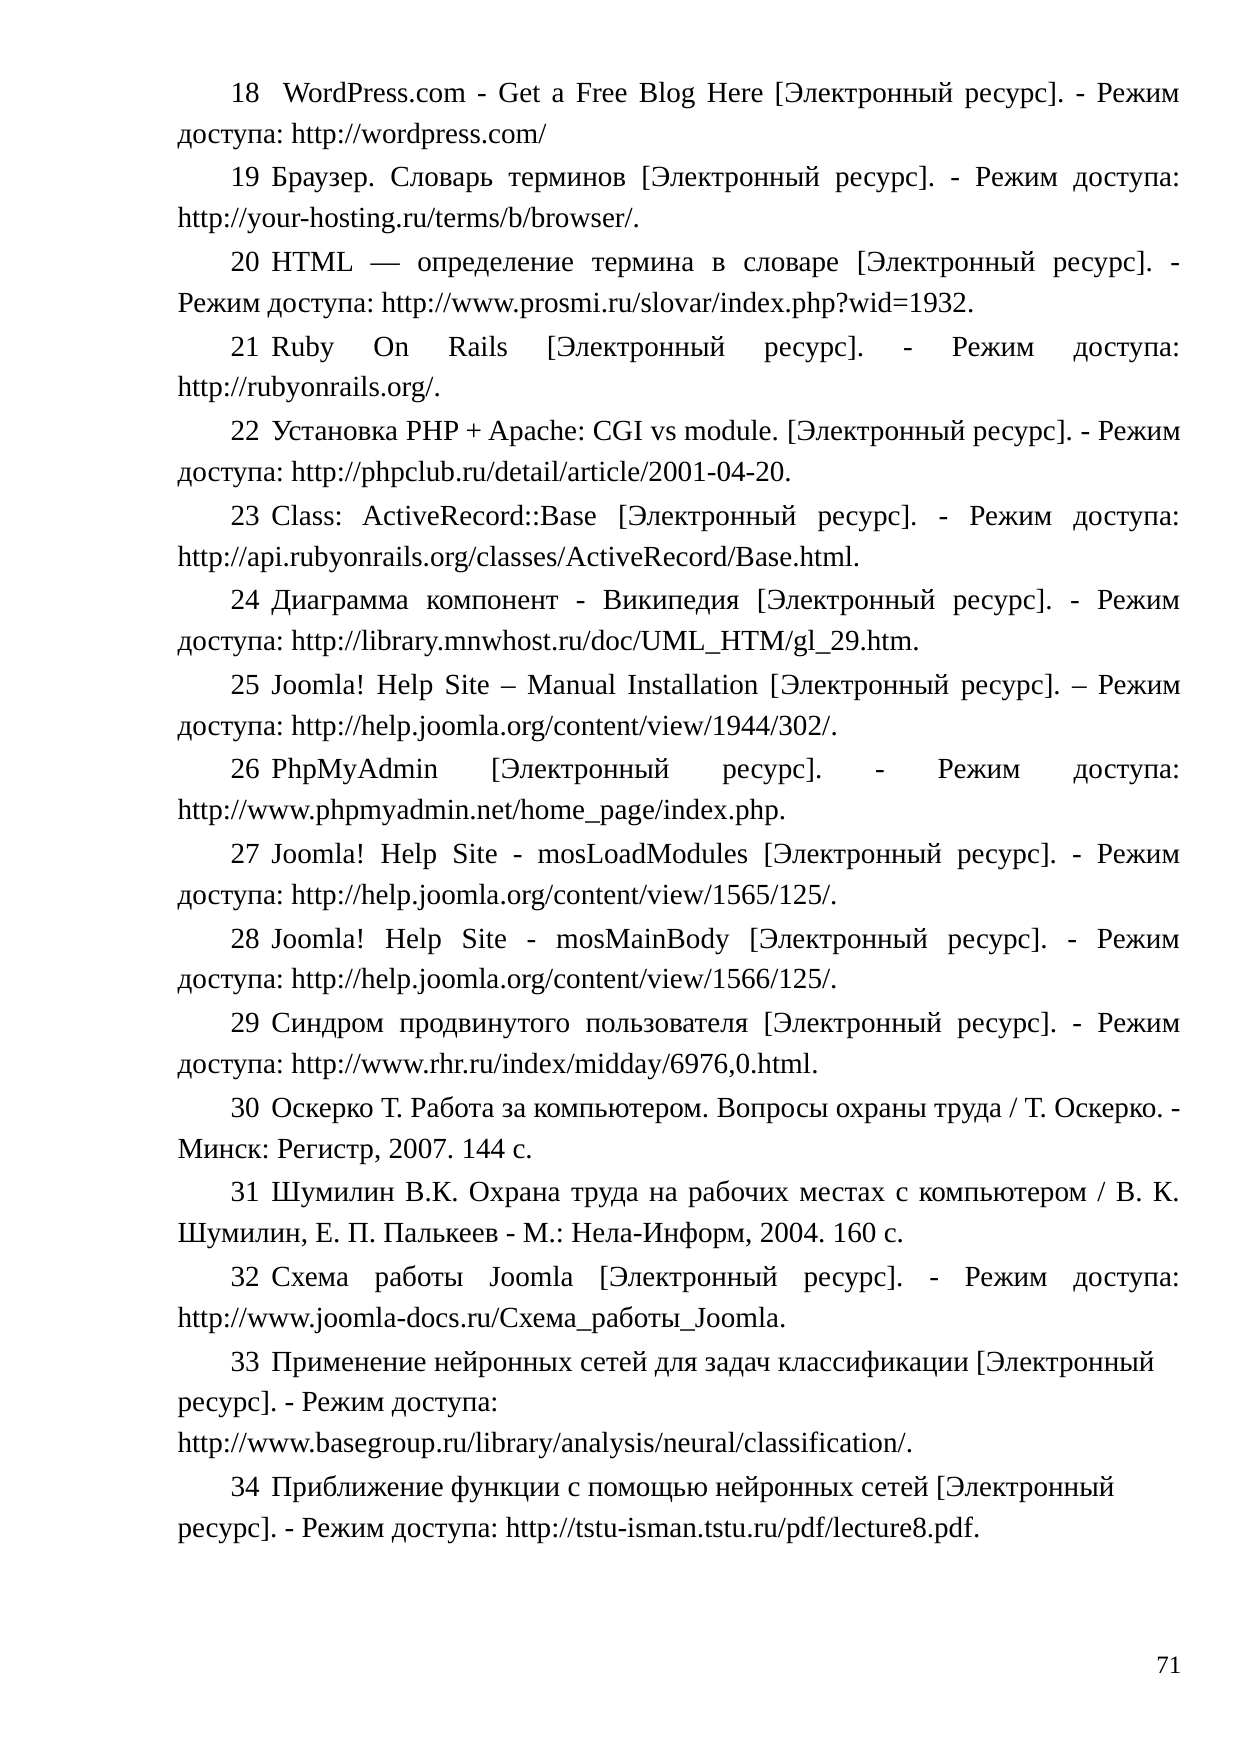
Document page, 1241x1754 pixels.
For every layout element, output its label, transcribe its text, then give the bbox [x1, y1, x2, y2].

list Диаграмма компонент - Википедия [Электронный ресурс]. - Режим доступа: http://library.mnwhost.ru/doc/UML_HTM/gl_29.htm. [177, 582, 1181, 657]
list WordPress.com - Get a Free Blog Here [Электронный ресурс]. - Режим доступа: http://wordpress.com/ [177, 75, 1181, 149]
list Схема работы Joomla [Электронный ресурс]. - Режим доступа: http://www.joomla-docs.ru/Схема_работы_Joomla. [177, 1259, 1181, 1333]
list Синдром продвинутого пользователя [Электронный ресурс]. - Режим доступа: http://www.rhr.ru/index/midday/6976,0.html. [177, 1005, 1181, 1080]
list Шумилин В.К. Охрана труда на рабочих местах с компьютером / В. К. Шумилин, Е. П. Палькеев - М.: Нела-Информ, 2004. 160 с. [177, 1174, 1181, 1249]
list Class: ActiveRecord::Base [Электронный ресурс]. - Режим доступа: http://api.rubyonrails.org/classes/ActiveRecord/Base.html. [177, 498, 1181, 572]
list Установка PHP + Apache: CGI vs module. [Электронный ресурс]. - Режим доступа: http://phpclub.ru/detail/article/2001-04-20. [177, 413, 1181, 488]
list Joomla! Help Site - mosLoadModules [Электронный ресурс]. - Режим доступа: http://help.joomla.org/content/view/1565/125/. [177, 836, 1181, 911]
list Применение нейронных сетей для задач классификации [Электронный ресурс]. - Режим доступа: http://www.basegroup.ru/library/analysis/neural/classification/. [177, 1344, 1181, 1459]
list Ruby On Rails [Электронный ресурс]. - Режим доступа: http://rubyonrails.org/. [177, 329, 1181, 403]
list Оскерко Т. Работа за компьютером. Вопросы охраны труда / Т. Оскерко. - Минск: Регистр, 2007. 144 с. [177, 1090, 1181, 1164]
list Joomla! Help Site - mosMainBody [Электронный ресурс]. - Режим доступа: http://help.joomla.org/content/view/1566/125/. [177, 921, 1181, 995]
list HTML — определение термина в словаре [Электронный ресурс]. - Режим доступа: http://www.prosmi.ru/slovar/index.php?wid=1932. [177, 244, 1181, 318]
list PhpMyAdmin [Электронный ресурс]. - Режим доступа: http://www.phpmyadmin.net/home_page/index.php. [177, 752, 1181, 826]
list Joomla! Help Site – Manual Installation [Электронный ресурс]. – Режим доступа: http://help.joomla.org/content/view/1944/302/. [177, 667, 1181, 741]
list Приближение функции с помощью нейронных сетей [Электронный ресурс]. - Режим доступа: http://tstu-isman.tstu.ru/pdf/lecture8.pdf. [177, 1469, 1181, 1543]
list Браузер. Словарь терминов [Электронный ресурс]. - Режим доступа: http://your-hosting.ru/terms/b/browser/. [177, 159, 1181, 234]
